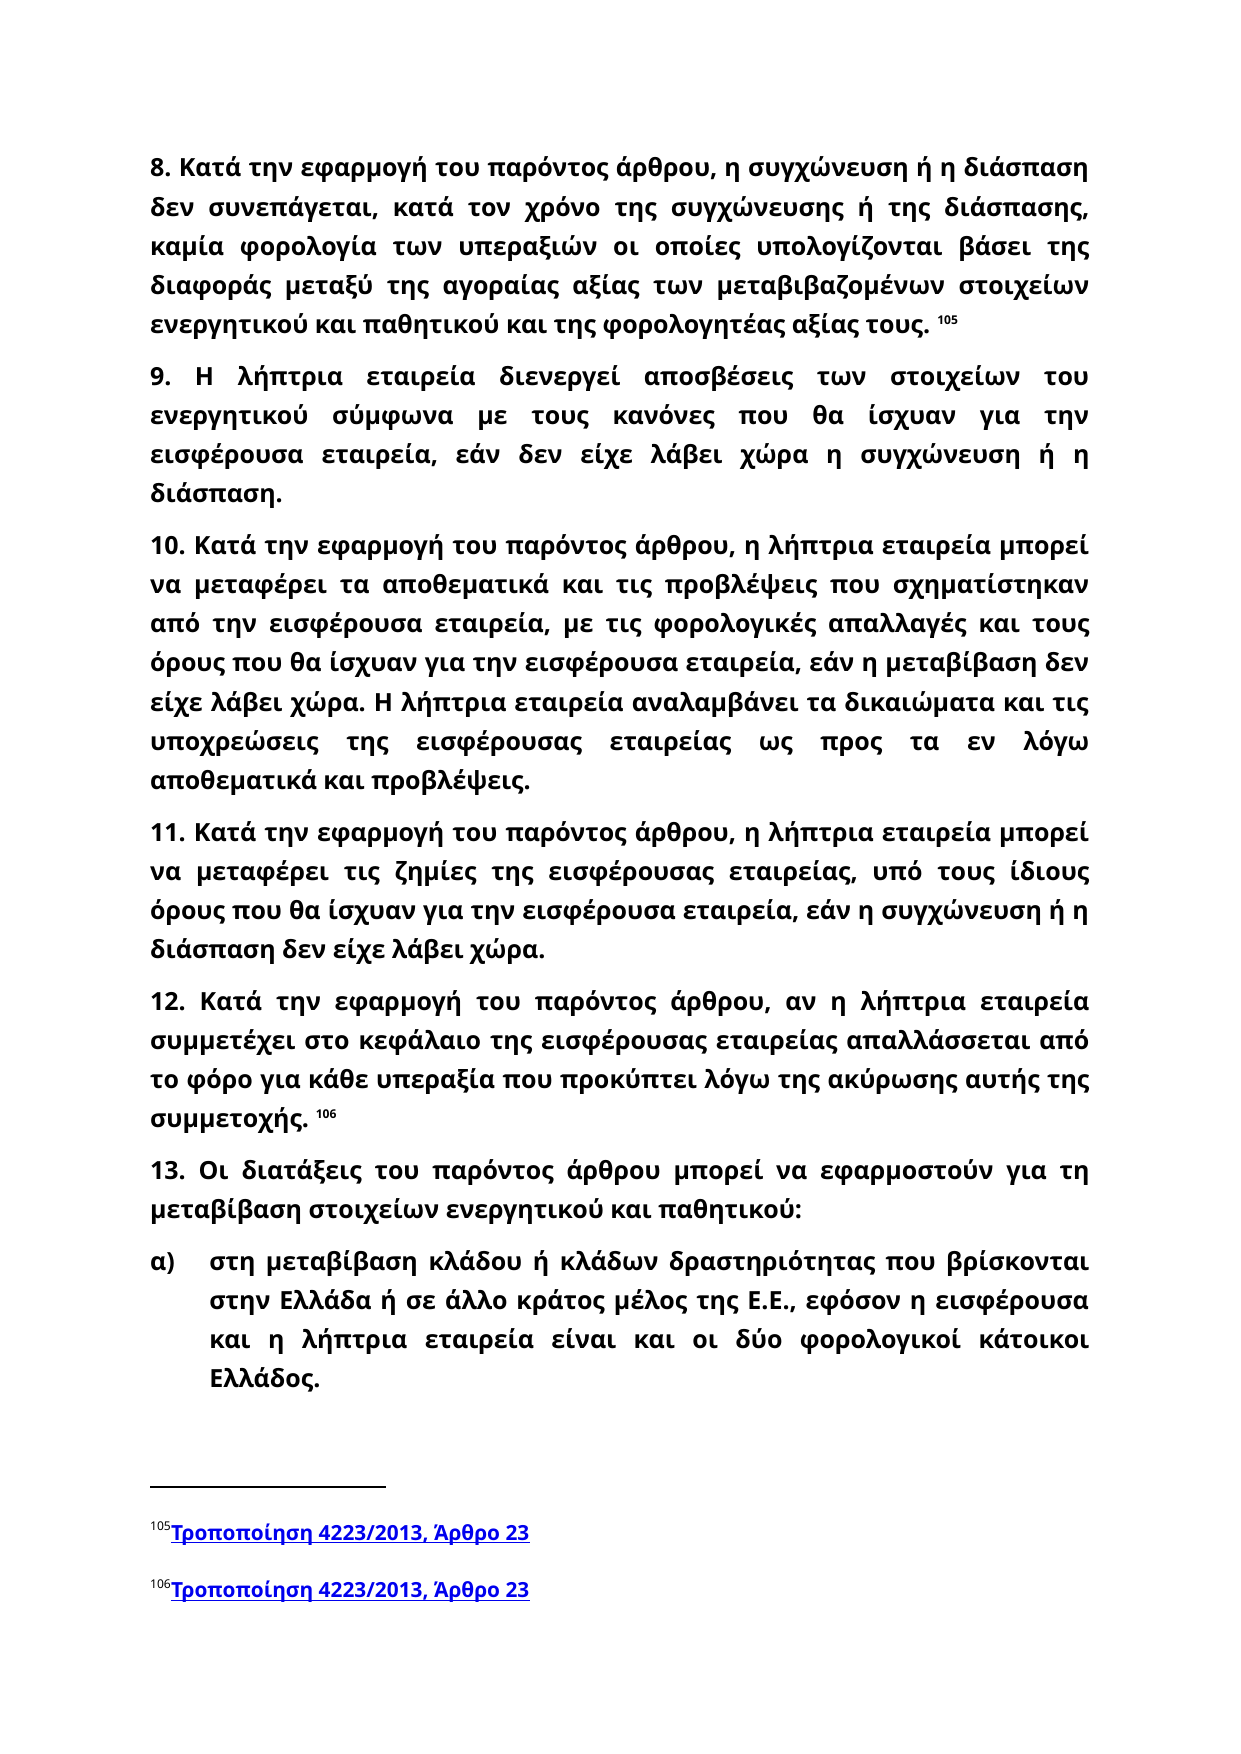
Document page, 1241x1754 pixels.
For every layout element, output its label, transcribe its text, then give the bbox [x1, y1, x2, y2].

text 11. Κατά την εφαρμογή του παρόντος άρθρου, η λήπτρια εταιρεία μπορεί να μεταφέρει τις ζημίες της εισφέρουσας εταιρείας, υπό τους ίδιους όρους που θα ίσχυαν για την εισφέρουσα εταιρεία, εάν η συγχώνευση ή η διάσπαση δεν είχε λάβει χώρα. [150, 814, 1090, 966]
text 13. Οι διατάξεις του παρόντος άρθρου μπορεί να εφαρμοστούν για τη μεταβίβαση στοιχείων ενεργητικού και παθητικού: [150, 1152, 1090, 1226]
list α) στη μεταβίβαση κλάδου ή κλάδων δραστηριότητας που βρίσκονται στην Ελλάδα ή σε άλλο κράτος μέλος της Ε.Ε., εφόσον η εισφέρουσα και η λήπτρια εταιρεία είναι και οι δύο φορολογικοί κάτοικοι Ελλάδος. [150, 1243, 1090, 1395]
text 9. Η λήπτρια εταιρεία διενεργεί αποσβέσεις των στοιχείων του ενεργητικού σύμφωνα με τους κανόνες που θα ίσχυαν για την εισφέρουσα εταιρεία, εάν δεν είχε λάβει χώρα η συγχώνευση ή η διάσπαση. [150, 358, 1090, 510]
text Τροποποίηση 4223/2013, Άρθρο 23 [150, 1576, 1090, 1604]
text Τροποποίηση 4223/2013, Άρθρο 23 [150, 1518, 1090, 1546]
text 8. Κατά την εφαρμογή του παρόντος άρθρου, η συγχώνευση ή η διάσπαση δεν συνεπάγεται, κατά τον χρόνο της συγχώνευσης ή της διάσπασης, καμία φορολογία των υπεραξιών οι οποίες υπολογίζονται βάσει της διαφοράς μεταξύ της αγοραίας αξίας των μεταβιβαζομένων στοιχείων ενεργητικού και παθητικού και της φορολογητέας αξίας τους. [150, 150, 1090, 341]
text 12. Κατά την εφαρμογή του παρόντος άρθρου, αν η λήπτρια εταιρεία συμμετέχει στο κεφάλαιο της εισφέρουσας εταιρείας απαλλάσσεται από το φόρο για κάθε υπεραξία που προκύπτει λόγω της ακύρωσης αυτής της συμμετοχής. [150, 983, 1090, 1135]
text 10. Κατά την εφαρμογή του παρόντος άρθρου, η λήπτρια εταιρεία μπορεί να μεταφέρει τα αποθεματικά και τις προβλέψεις που σχηματίστηκαν από την εισφέρουσα εταιρεία, με τις φορολογικές απαλλαγές και τους όρους που θα ίσχυαν για την εισφέρουσα εταιρεία, εάν η μεταβίβαση δεν είχε λάβει χώρα. Η λήπτρια εταιρεία αναλαμβάνει τα δικαιώματα και τις υποχρεώσεις της εισφέρουσας εταιρείας ως προς τα εν λόγω αποθεματικά και προβλέψεις. [150, 527, 1090, 797]
